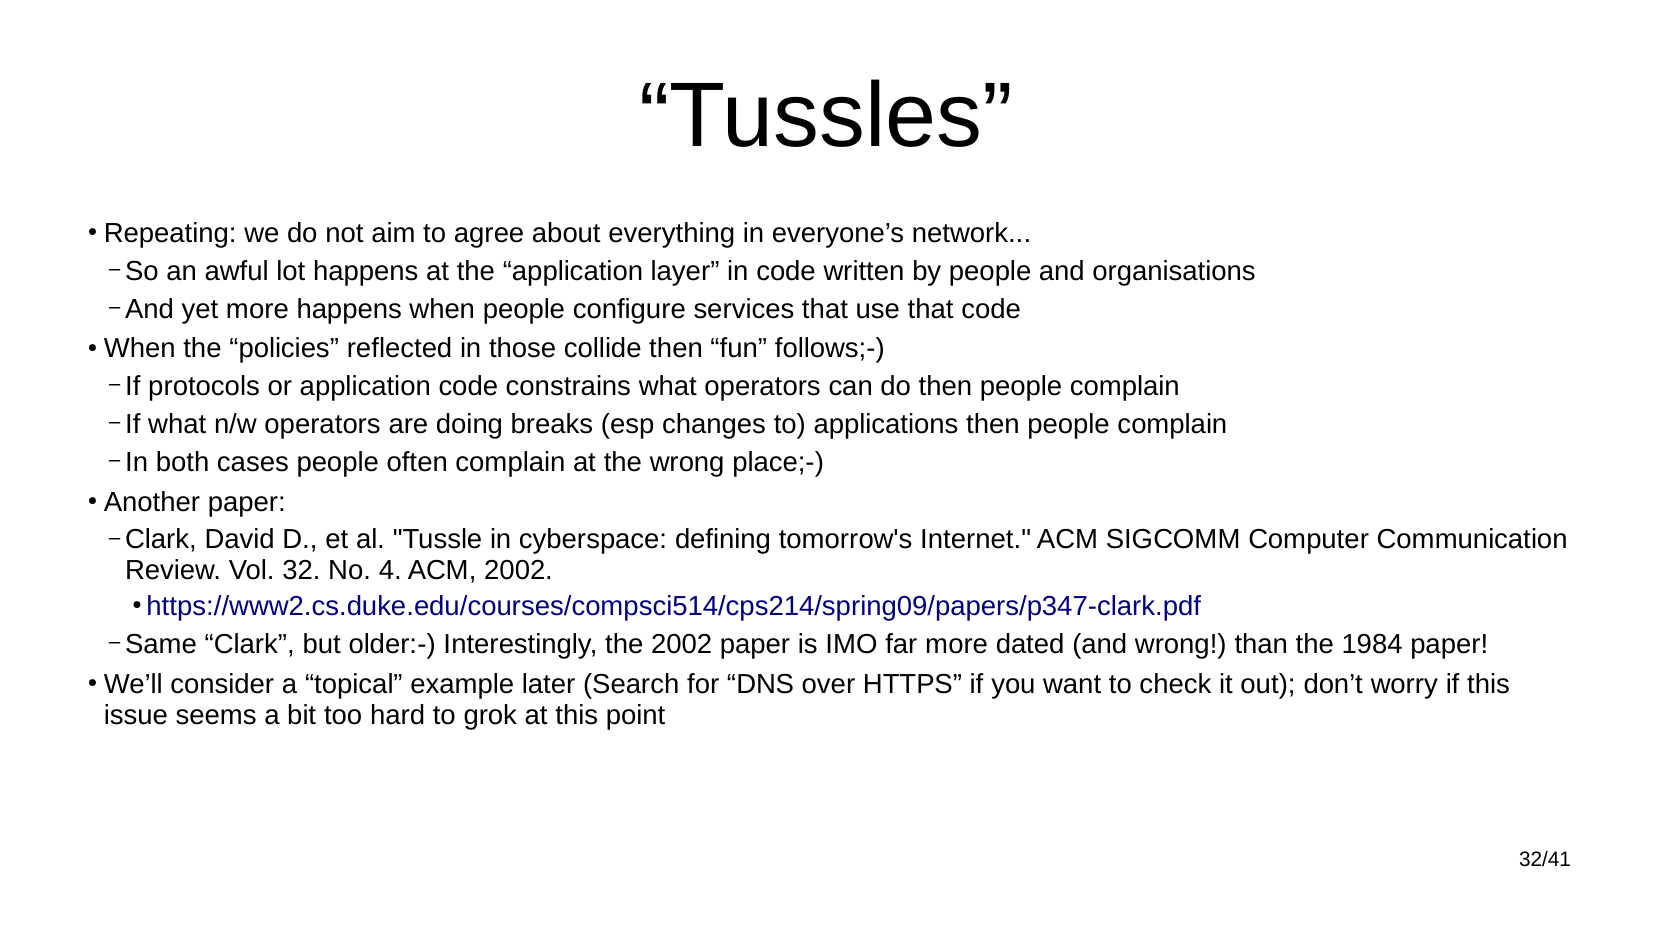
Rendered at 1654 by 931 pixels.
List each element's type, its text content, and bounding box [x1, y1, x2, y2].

title “Tussles” [82, 37, 1571, 193]
list Repeating: we do not aim to agree about everything in everyone’s network... So an awful lot happens at the “application layer” in code written by people and organisations And yet more happens when people configure services that use that code When the “policies” reflected in those collide then “fun” follows;-) If protocols or application code constrains what operators can do then people complain If what n/w operators are doing breaks (esp changes to) applications then people complain In both cases people often complain at the wrong place;-) Another paper: Clark, David D., et al. "Tussle in cyberspace: defining tomorrow's Internet." ACM SIGCOMM Computer Communication Review. Vol. 32. No. 4. ACM, 2002. https://www2.cs.duke.edu/courses/compsci514/cps214/spring09/papers/p347-clark.pdf Same “Clark”, but older:-) Interestingly, the 2002 paper is IMO far more dated (and wrong!) than the 1984 paper! We’ll consider a “topical” example later (Search for “DNS over HTTPS” if you want to check it out); don’t worry if this issue seems a bit too hard to grok at this point [82, 217, 1571, 758]
